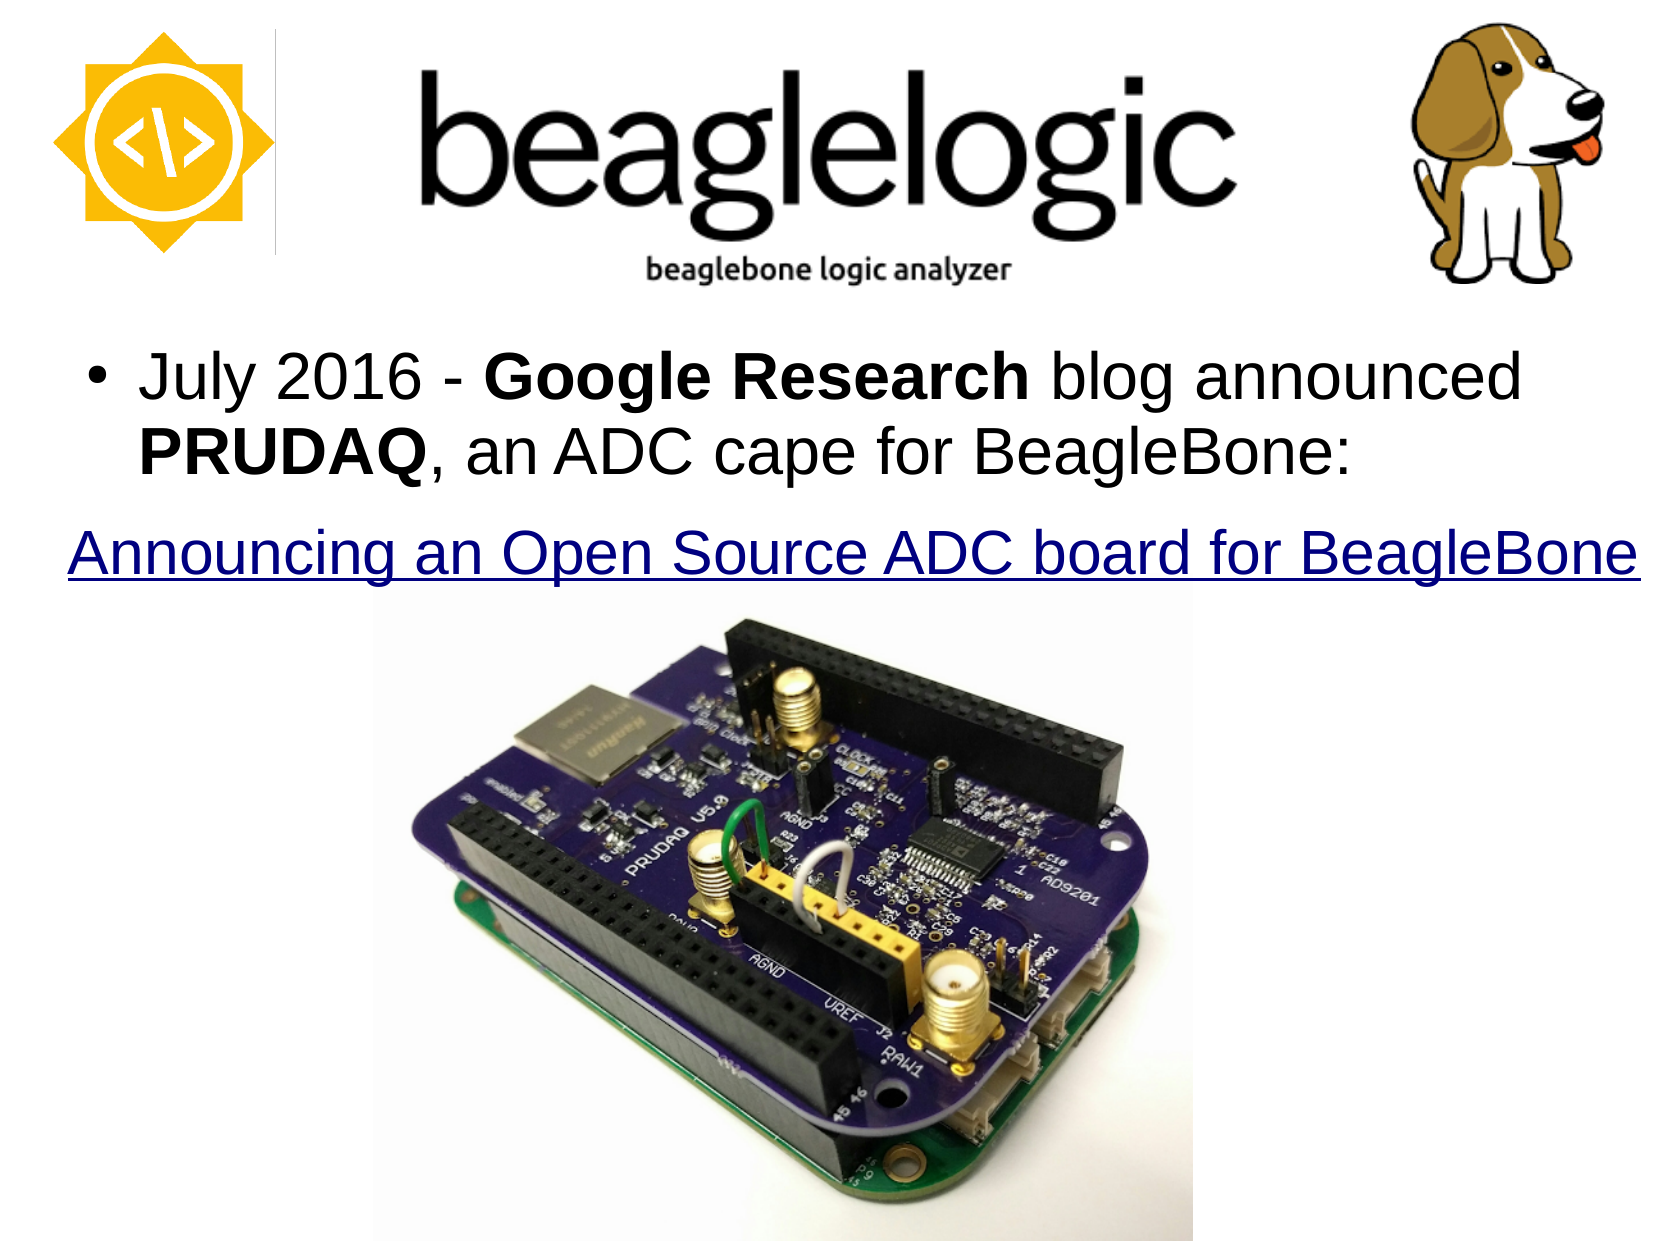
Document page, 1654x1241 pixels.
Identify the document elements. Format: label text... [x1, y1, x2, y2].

list July 2016 - Google Research blog announced PRUDAQ, an ADC cape for BeagleBone: Announcing an Open Source ADC board for BeagleBone [67, 339, 1644, 1241]
picture [1391, 22, 1608, 284]
picture [50, 29, 276, 255]
picture [317, 23, 1359, 304]
